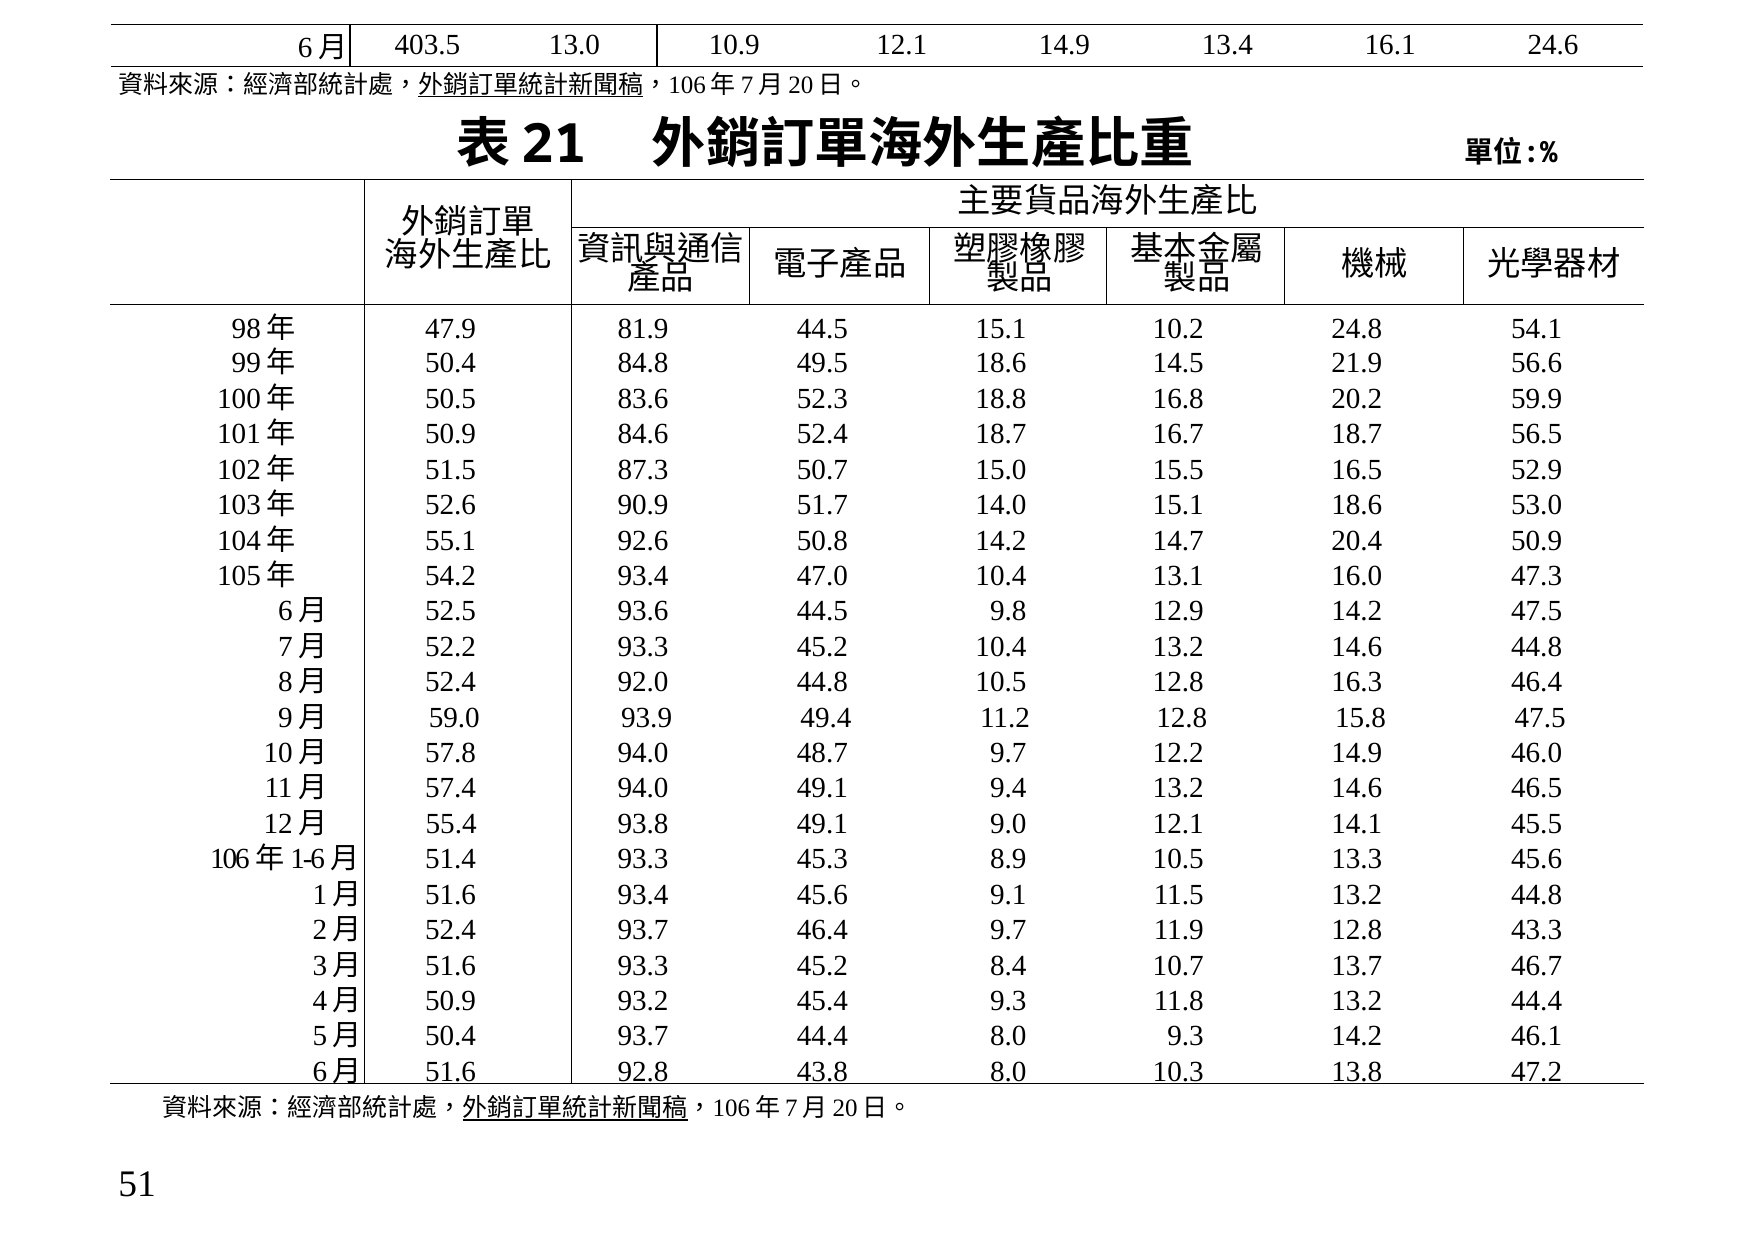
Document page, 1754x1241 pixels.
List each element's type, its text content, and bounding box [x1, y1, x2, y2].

table_cell 51.4 [365, 835, 571, 871]
table_header 外銷訂單 海外生產比 [365, 180, 571, 304]
table_cell 56.5 [1464, 410, 1644, 446]
table_cell 9.3 [930, 977, 1106, 1012]
table_cell 51.6 [365, 1048, 571, 1083]
table_cell 10.2 [1106, 305, 1284, 339]
table_cell 45.2 [749, 623, 930, 658]
table_cell 9.7 [930, 906, 1106, 942]
table_cell 50.4 [365, 340, 571, 375]
table_cell 51.6 [365, 942, 571, 977]
table_cell 13.7 [1284, 942, 1464, 977]
table_cell 93.6 [572, 588, 749, 623]
table_cell 11.8 [1106, 977, 1284, 1012]
table_cell 93.7 [572, 906, 749, 942]
table_cell 12.8 [1284, 906, 1464, 942]
table_cell 11.9 [1106, 906, 1284, 942]
table_cell 105年 [110, 552, 364, 587]
table_cell 4月 [110, 977, 364, 1012]
table_cell 47.5 [1464, 694, 1644, 729]
table_cell 47.2 [1464, 1048, 1644, 1083]
table_cell 12月 [110, 800, 364, 835]
table_cell 10.5 [930, 658, 1106, 694]
table_cell 9.8 [930, 588, 1106, 623]
table_cell 20.2 [1284, 375, 1464, 410]
text 資料來源：經濟部統計處，外銷訂單統計新聞稿，106年7月20日。 [162, 1097, 1636, 1122]
table_cell 84.8 [572, 340, 749, 375]
table_cell 12.8 [1106, 658, 1284, 694]
table_cell 13.4 [1155, 25, 1317, 66]
table_cell 11.5 [1106, 871, 1284, 906]
table_cell 44.4 [749, 1013, 930, 1048]
table_cell 52.4 [749, 410, 930, 446]
table_cell 106年1-6月 [110, 835, 364, 871]
table_cell 100年 [110, 375, 364, 410]
table_cell 14.0 [930, 481, 1106, 517]
table_cell 10月 [110, 729, 364, 764]
table_cell 13.2 [1106, 623, 1284, 658]
table_cell 14.2 [930, 517, 1106, 552]
table_cell 50.5 [365, 375, 571, 410]
table_cell 18.8 [930, 375, 1106, 410]
table_cell 10.4 [930, 552, 1106, 587]
table_cell 52.3 [749, 375, 930, 410]
table_cell 9.0 [930, 800, 1106, 835]
table_cell 14.2 [1284, 588, 1464, 623]
table_cell 51.7 [749, 481, 930, 517]
table_cell 49.1 [749, 765, 930, 800]
table_cell 13.2 [1284, 977, 1464, 1012]
table_cell 15.0 [930, 446, 1106, 481]
table_cell 6月 [111, 25, 349, 66]
table_cell 14.5 [1106, 340, 1284, 375]
table_cell 46.5 [1464, 765, 1644, 800]
table_cell 92.8 [572, 1048, 749, 1083]
table_cell 8.0 [930, 1013, 1106, 1048]
table_cell 12.1 [829, 25, 992, 66]
table_cell 44.5 [749, 305, 930, 339]
table_cell 44.8 [1464, 623, 1644, 658]
table_cell 15.8 [1284, 694, 1464, 729]
table_cell 44.8 [1464, 871, 1644, 906]
table_cell 55.1 [365, 517, 571, 552]
table_cell 48.7 [749, 729, 930, 764]
table_cell 14.6 [1284, 623, 1464, 658]
table_cell 16.7 [1106, 410, 1284, 446]
table_cell 46.0 [1464, 729, 1644, 764]
table_cell 1月 [110, 871, 364, 906]
table_cell 94.0 [572, 729, 749, 764]
table_cell 16.0 [1284, 552, 1464, 587]
table_cell 16.1 [1318, 25, 1480, 66]
table_cell 54.2 [365, 552, 571, 587]
table_cell 92.6 [572, 517, 749, 552]
table_cell 50.8 [749, 517, 930, 552]
table_cell 13.1 [1106, 552, 1284, 587]
table_cell 93.4 [572, 871, 749, 906]
table_cell 6月 [110, 588, 364, 623]
table_cell 52.5 [365, 588, 571, 623]
table_cell 51.5 [365, 446, 571, 481]
table_cell 14.2 [1284, 1013, 1464, 1048]
table_cell 47.3 [1464, 552, 1644, 587]
table_cell 44.8 [749, 658, 930, 694]
table_cell 93.7 [572, 1013, 749, 1048]
table_cell 45.2 [749, 942, 930, 977]
table_cell 49.1 [749, 800, 930, 835]
table_cell 15.5 [1106, 446, 1284, 481]
table_cell 43.3 [1464, 906, 1644, 942]
table_cell 50.7 [749, 446, 930, 481]
table_cell 56.6 [1464, 340, 1644, 375]
table_cell 14.7 [1106, 517, 1284, 552]
table_cell 90.9 [572, 481, 749, 517]
table_cell 14.1 [1284, 800, 1464, 835]
table_cell 101年 [110, 410, 364, 446]
table_cell 57.4 [365, 765, 571, 800]
table_cell 電子產品 [750, 228, 929, 304]
table_cell 8.4 [930, 942, 1106, 977]
table_cell 59.0 [365, 694, 571, 729]
table_cell 資訊與通信產品 [572, 228, 749, 304]
table_cell 18.7 [930, 410, 1106, 446]
table_cell 49.4 [749, 694, 930, 729]
table_cell 103年 [110, 481, 364, 517]
table_cell 9.1 [930, 871, 1106, 906]
table_cell 13.8 [1284, 1048, 1464, 1083]
table_cell 13.0 [509, 25, 656, 66]
table_cell 24.8 [1284, 305, 1464, 339]
table_cell 45.3 [749, 835, 930, 871]
table_cell 12.2 [1106, 729, 1284, 764]
table_cell 47.9 [365, 305, 571, 339]
table_cell 93.3 [572, 623, 749, 658]
table_cell 49.5 [749, 340, 930, 375]
table_cell 機械 [1285, 228, 1463, 304]
table_cell 9月 [110, 694, 364, 729]
table_cell 52.4 [365, 658, 571, 694]
table_cell 10.3 [1106, 1048, 1284, 1083]
table_cell 53.0 [1464, 481, 1644, 517]
table_cell 15.1 [930, 305, 1106, 339]
table_cell 16.8 [1106, 375, 1284, 410]
table_cell 塑膠橡膠 製品 [930, 228, 1106, 304]
table_cell 55.4 [365, 800, 571, 835]
table_cell 45.6 [749, 871, 930, 906]
table_cell 6月 [110, 1048, 364, 1083]
table_cell 13.2 [1284, 871, 1464, 906]
table_cell 12.9 [1106, 588, 1284, 623]
table_cell 57.8 [365, 729, 571, 764]
table_cell 83.6 [572, 375, 749, 410]
table_cell 14.6 [1284, 765, 1464, 800]
table_cell 9.3 [1106, 1013, 1284, 1048]
table_cell 13.2 [1106, 765, 1284, 800]
table_cell 44.4 [1464, 977, 1644, 1012]
table_cell 50.9 [365, 410, 571, 446]
table_cell 93.9 [572, 694, 749, 729]
table_cell 5月 [110, 1013, 364, 1048]
table_cell 52.4 [365, 906, 571, 942]
table_cell 13.3 [1284, 835, 1464, 871]
table_cell 52.2 [365, 623, 571, 658]
table_cell 52.6 [365, 481, 571, 517]
table_cell 10.9 [658, 25, 829, 66]
table_cell 21.9 [1284, 340, 1464, 375]
table_cell 50.9 [365, 977, 571, 1012]
table_cell 102年 [110, 446, 364, 481]
table_cell 18.7 [1284, 410, 1464, 446]
table_header 主要貨品海外生產比 [572, 180, 1644, 227]
table_cell 99年 [110, 340, 364, 375]
table_cell 8.9 [930, 835, 1106, 871]
table_cell 15.1 [1106, 481, 1284, 517]
table_cell 7月 [110, 623, 364, 658]
table_cell 50.9 [1464, 517, 1644, 552]
table_cell 9.7 [930, 729, 1106, 764]
table_cell 47.0 [749, 552, 930, 587]
table_cell 20.4 [1284, 517, 1464, 552]
table_cell 44.5 [749, 588, 930, 623]
table_cell 9.4 [930, 765, 1106, 800]
table_cell 46.4 [1464, 658, 1644, 694]
table_cell 基本金屬 製品 [1107, 228, 1284, 304]
table_cell 104年 [110, 517, 364, 552]
table_cell 94.0 [572, 765, 749, 800]
table_cell 93.8 [572, 800, 749, 835]
table_cell 14.9 [992, 25, 1155, 66]
table_cell 59.9 [1464, 375, 1644, 410]
table_cell 24.6 [1480, 25, 1643, 66]
table_cell 10.4 [930, 623, 1106, 658]
table_cell 8.0 [930, 1048, 1106, 1083]
table_cell 98年 [110, 305, 364, 339]
table_cell 18.6 [930, 340, 1106, 375]
table_cell 81.9 [572, 305, 749, 339]
table_cell 光學器材 [1464, 228, 1644, 304]
table_cell 3月 [110, 942, 364, 977]
table_cell 93.4 [572, 552, 749, 587]
table_cell 11.2 [930, 694, 1106, 729]
table_cell 46.4 [749, 906, 930, 942]
table_cell 54.1 [1464, 305, 1644, 339]
table_cell 45.6 [1464, 835, 1644, 871]
table_cell 11月 [110, 765, 364, 800]
subtitle 表21 外銷訂單海外生產比重 單位:% [118, 100, 1636, 179]
table_cell 10.5 [1106, 835, 1284, 871]
table_cell 45.4 [749, 977, 930, 1012]
table_cell 12.1 [1106, 800, 1284, 835]
table_cell 51.6 [365, 871, 571, 906]
table_cell 46.7 [1464, 942, 1644, 977]
table_cell 93.3 [572, 835, 749, 871]
table_cell 10.7 [1106, 942, 1284, 977]
table_cell 2月 [110, 906, 364, 942]
table_cell 47.5 [1464, 588, 1644, 623]
table_cell 84.6 [572, 410, 749, 446]
table_cell 46.1 [1464, 1013, 1644, 1048]
table_cell 93.3 [572, 942, 749, 977]
table_cell 8月 [110, 658, 364, 694]
table_cell 16.5 [1284, 446, 1464, 481]
table_cell 45.5 [1464, 800, 1644, 835]
table_cell 92.0 [572, 658, 749, 694]
table_cell 403.5 [351, 25, 509, 66]
table_cell 18.6 [1284, 481, 1464, 517]
table_cell 87.3 [572, 446, 749, 481]
table_cell 52.9 [1464, 446, 1644, 481]
table_cell 12.8 [1106, 694, 1284, 729]
table_cell 43.8 [749, 1048, 930, 1083]
table_cell 50.4 [365, 1013, 571, 1048]
table_cell 93.2 [572, 977, 749, 1012]
table_cell 16.3 [1284, 658, 1464, 694]
text 資料來源：經濟部統計處，外銷訂單統計新聞稿，106年7月20日。 [118, 67, 1636, 100]
table_cell 14.9 [1284, 729, 1464, 764]
table_header [110, 180, 364, 304]
